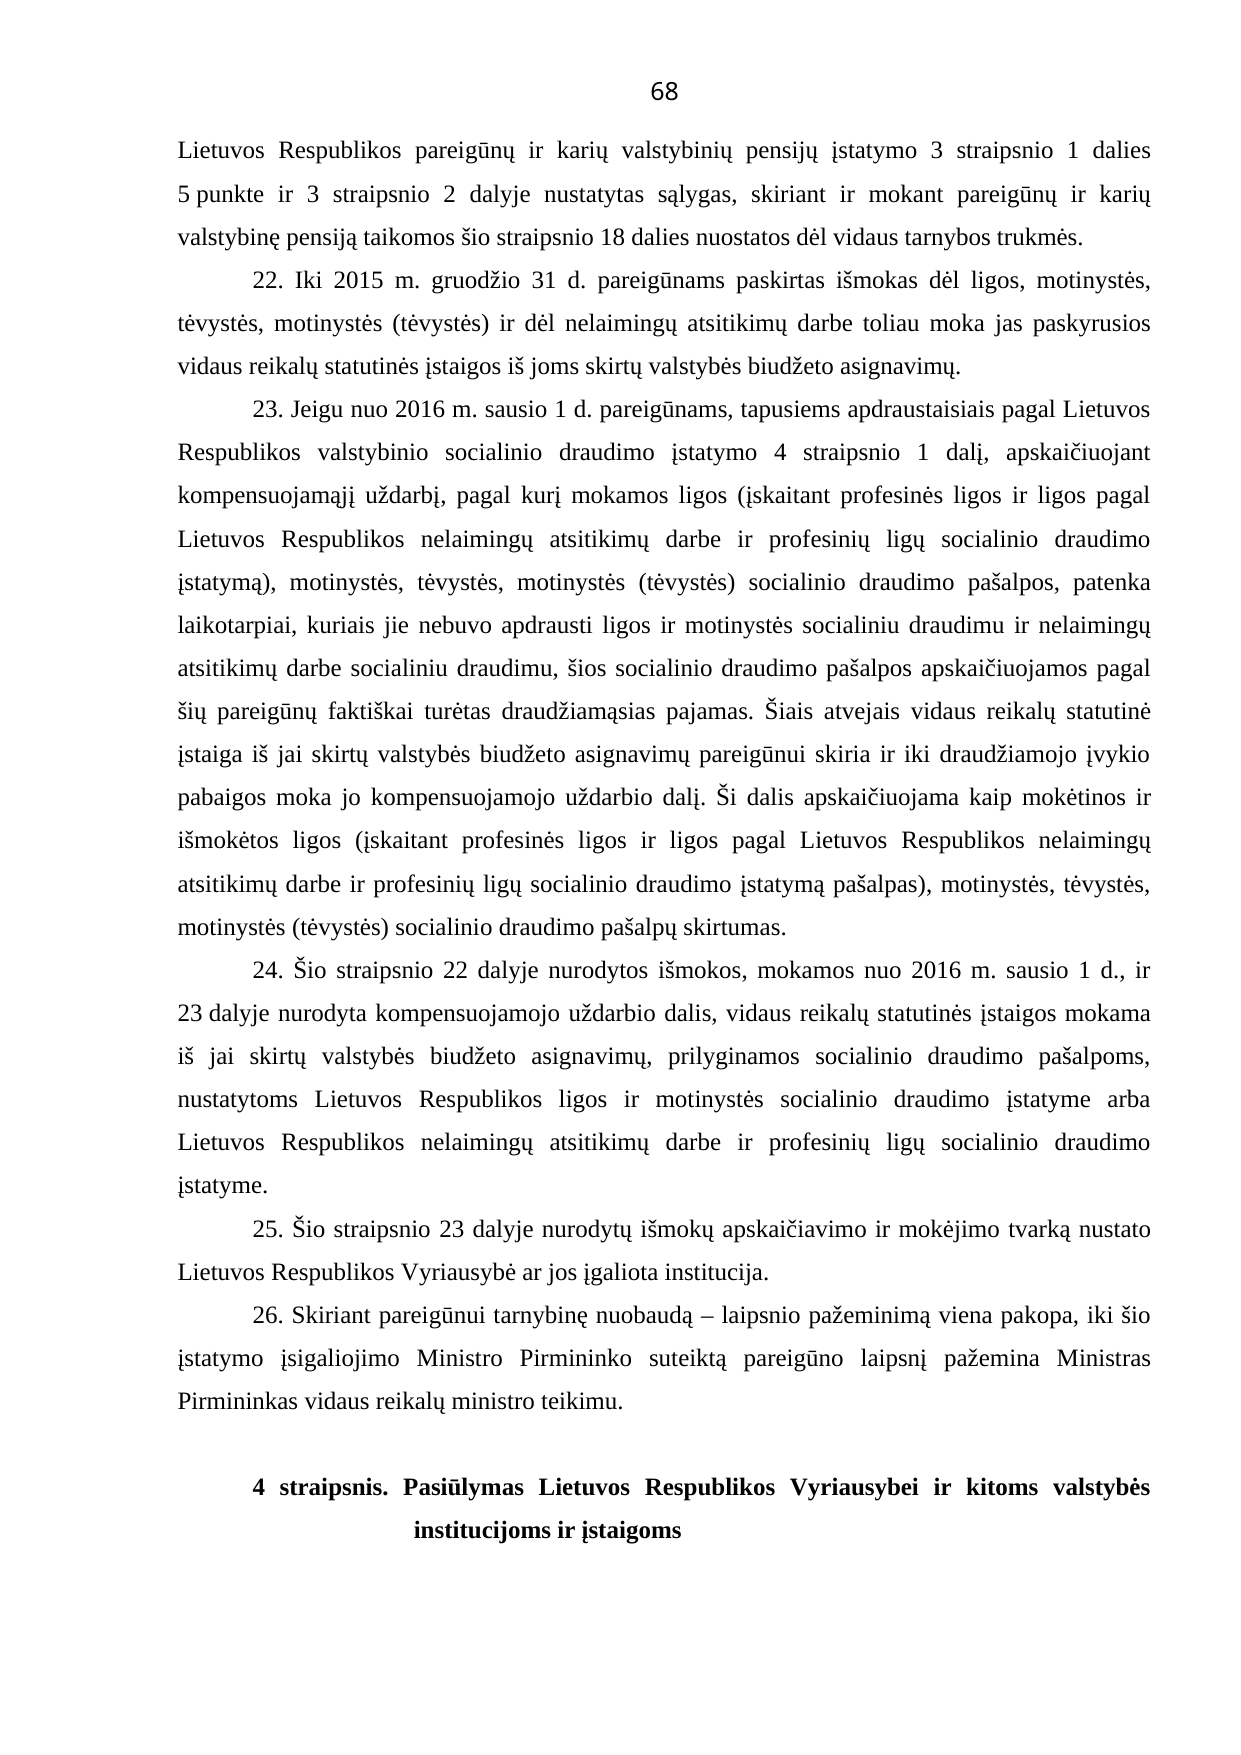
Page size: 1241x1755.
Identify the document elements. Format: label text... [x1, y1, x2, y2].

text 26. Skiriant pareigūnui tarnybinę nuobaudą – laipsnio pažeminimą viena pakopa, iki šio įstatymo įsigaliojimo Ministro Pirmininko suteiktą pareigūno laipsnį pažemina Ministras Pirmininkas vidaus reikalų ministro teikimu. [177, 1300, 1152, 1415]
text 4 straipsnis. Pasiūlymas Lietuvos Respublikos Vyriausybei ir kitoms valstybės institucijoms ir įstaigoms [252, 1472, 1152, 1544]
text 23. Jeigu nuo 2016 m. sausio 1 d. pareigūnams, tapusiems apdraustaisiais pagal Lietuvos Respublikos valstybinio socialinio draudimo įstatymo 4 straipsnio 1 dalį, apskaičiuojant kompensuojamąjį uždarbį, pagal kurį mokamos ligos (įskaitant profesinės ligos ir ligos pagal Lietuvos Respublikos nelaimingų atsitikimų darbe ir profesinių ligų socialinio draudimo įstatymą), motinystės, tėvystės, motinystės (tėvystės) socialinio draudimo pašalpos, patenka laikotarpiai, kuriais jie nebuvo apdrausti ligos ir motinystės socialiniu draudimu ir nelaimingų atsitikimų darbe socialiniu draudimu, šios socialinio draudimo pašalpos apskaičiuojamos pagal šių pareigūnų faktiškai turėtas draudžiamąsias pajamas. Šiais atvejais vidaus reikalų statutinė įstaiga iš jai skirtų valstybės biudžeto asignavimų pareigūnui skiria ir iki draudžiamojo įvykio pabaigos moka jo kompensuojamojo uždarbio dalį. Ši dalis apskaičiuojama kaip mokėtinos ir išmokėtos ligos (įskaitant profesinės ligos ir ligos pagal Lietuvos Respublikos nelaimingų atsitikimų darbe ir profesinių ligų socialinio draudimo įstatymą pašalpas), motinystės, tėvystės, motinystės (tėvystės) socialinio draudimo pašalpų skirtumas. [177, 394, 1152, 941]
text Lietuvos Respublikos pareigūnų ir karių valstybinių pensijų įstatymo 3 straipsnio 1 dalies 5 punkte ir 3 straipsnio 2 dalyje nustatytas sąlygas, skiriant ir mokant pareigūnų ir karių valstybinę pensiją taikomos šio straipsnio 18 dalies nuostatos dėl vidaus tarnybos trukmės. [177, 136, 1152, 251]
text 22. Iki 2015 m. gruodžio 31 d. pareigūnams paskirtas išmokas dėl ligos, motinystės, tėvystės, motinystės (tėvystės) ir dėl nelaimingų atsitikimų darbe toliau moka jas paskyrusios vidaus reikalų statutinės įstaigos iš joms skirtų valstybės biudžeto asignavimų. [177, 265, 1152, 380]
text 24. Šio straipsnio 22 dalyje nurodytos išmokos, mokamos nuo 2016 m. sausio 1 d., ir 23 dalyje nurodyta kompensuojamojo uždarbio dalis, vidaus reikalų statutinės įstaigos mokama iš jai skirtų valstybės biudžeto asignavimų, prilyginamos socialinio draudimo pašalpoms, nustatytoms Lietuvos Respublikos ligos ir motinystės socialinio draudimo įstatyme arba Lietuvos Respublikos nelaimingų atsitikimų darbe ir profesinių ligų socialinio draudimo įstatyme. [177, 955, 1152, 1199]
text 25. Šio straipsnio 23 dalyje nurodytų išmokų apskaičiavimo ir mokėjimo tvarką nustato Lietuvos Respublikos Vyriausybė ar jos įgaliota institucija. [177, 1214, 1152, 1286]
